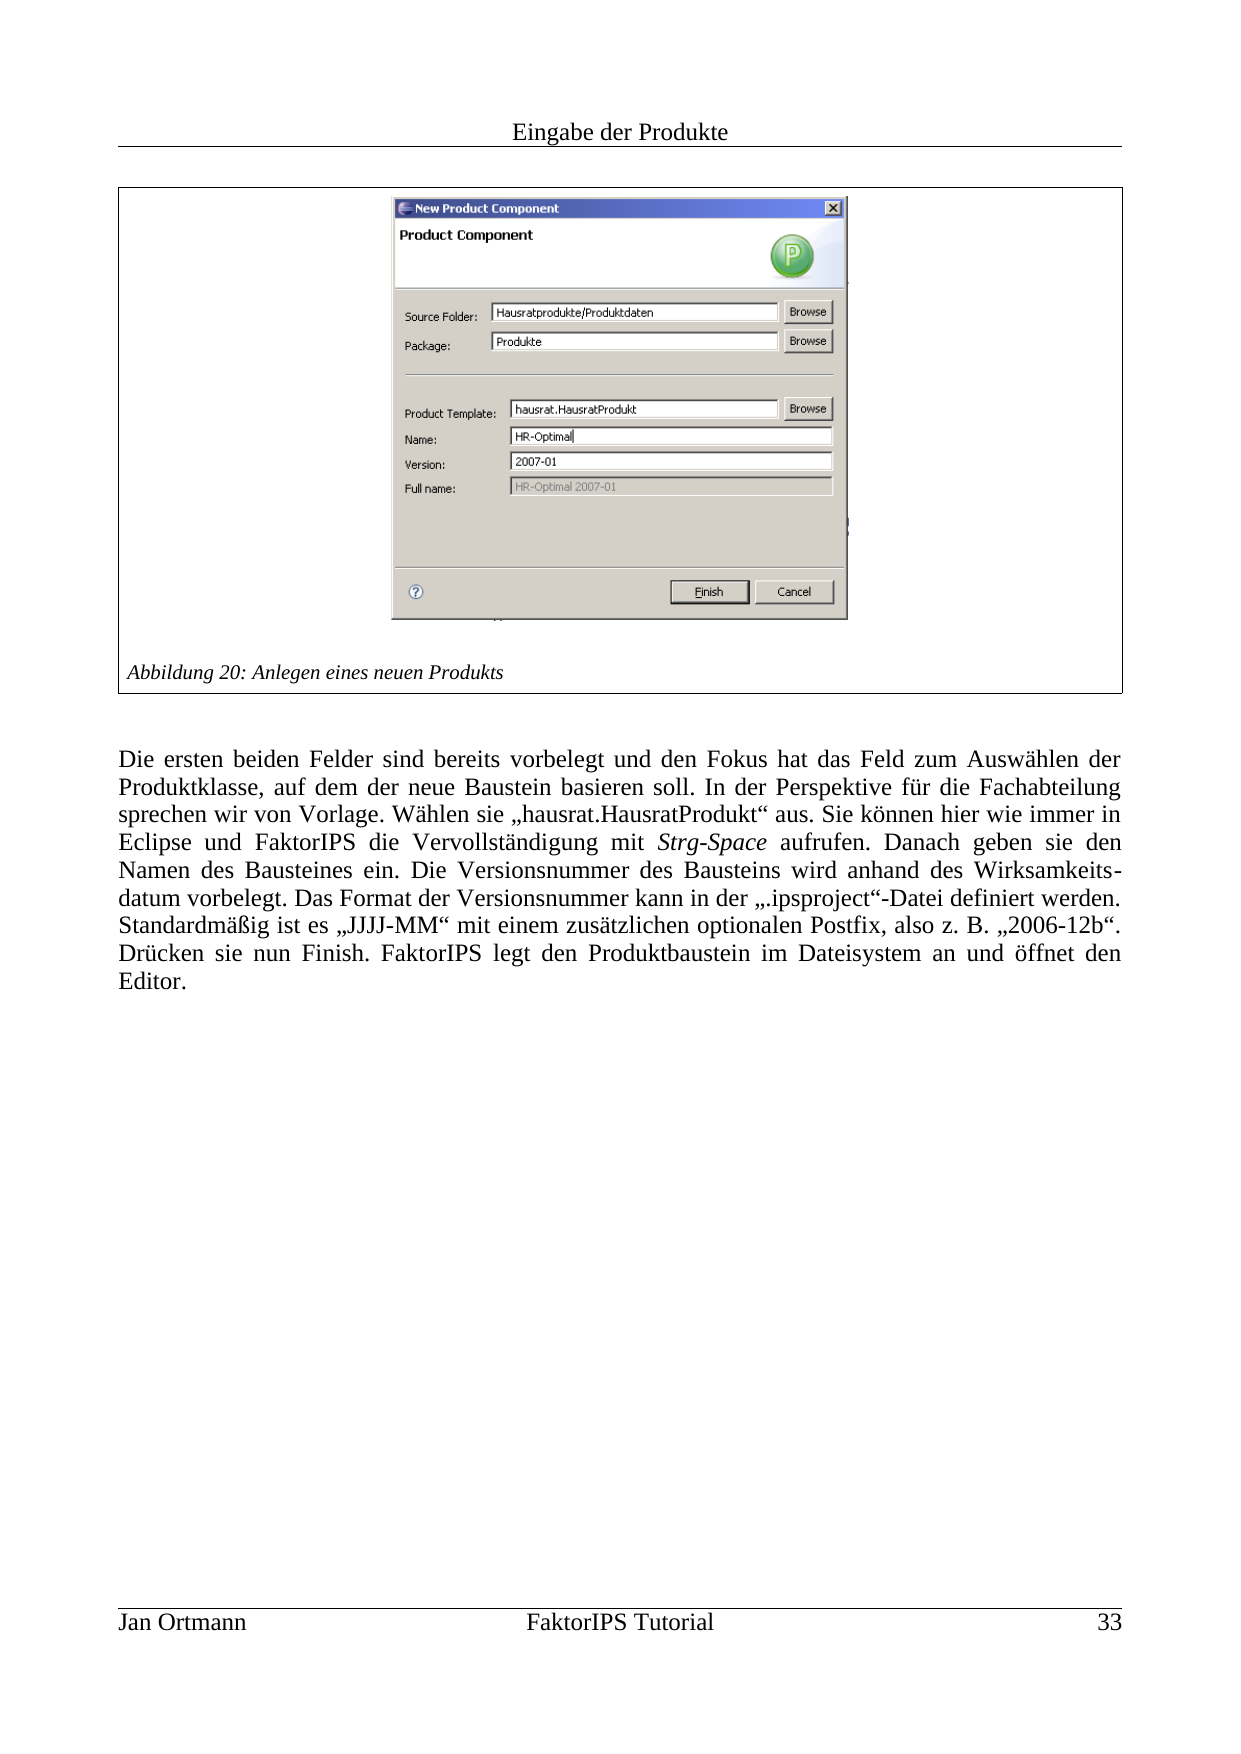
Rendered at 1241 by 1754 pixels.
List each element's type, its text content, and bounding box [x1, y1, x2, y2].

text Die ersten beiden Felder sind bereits vorbelegt und den Fokus hat das Feld zum Auswählen der Produktklasse, auf dem der neue Baustein basieren soll. In der Perspektive für die Fachabteilung sprechen wir von Vorlage. Wählen sie „hausrat.HausratProdukt“ aus. Sie können hier wie immer in Eclipse und FaktorIPS die Vervollständigung mit Strg-Space aufrufen. Danach geben sie den Namen des Bausteines ein. Die Versionsnummer des Bausteins wird anhand des Wirksamkeits­datum vorbelegt. Das Format der Versionsnummer kann in der „.ipsproject“-Datei definiert werden. Standardmäßig ist es „JJJJ-MM“ mit einem zusätzlichen optionalen Postfix, also z. B. „2006-12b“. Drücken sie nun Finish. FaktorIPS legt den Produktbaustein im Dateisystem an und öffnet den Editor. [118, 745, 1122, 994]
text Abbildung 20: Anlegen eines neuen Produkts [127, 661, 1113, 684]
picture [391, 196, 849, 621]
